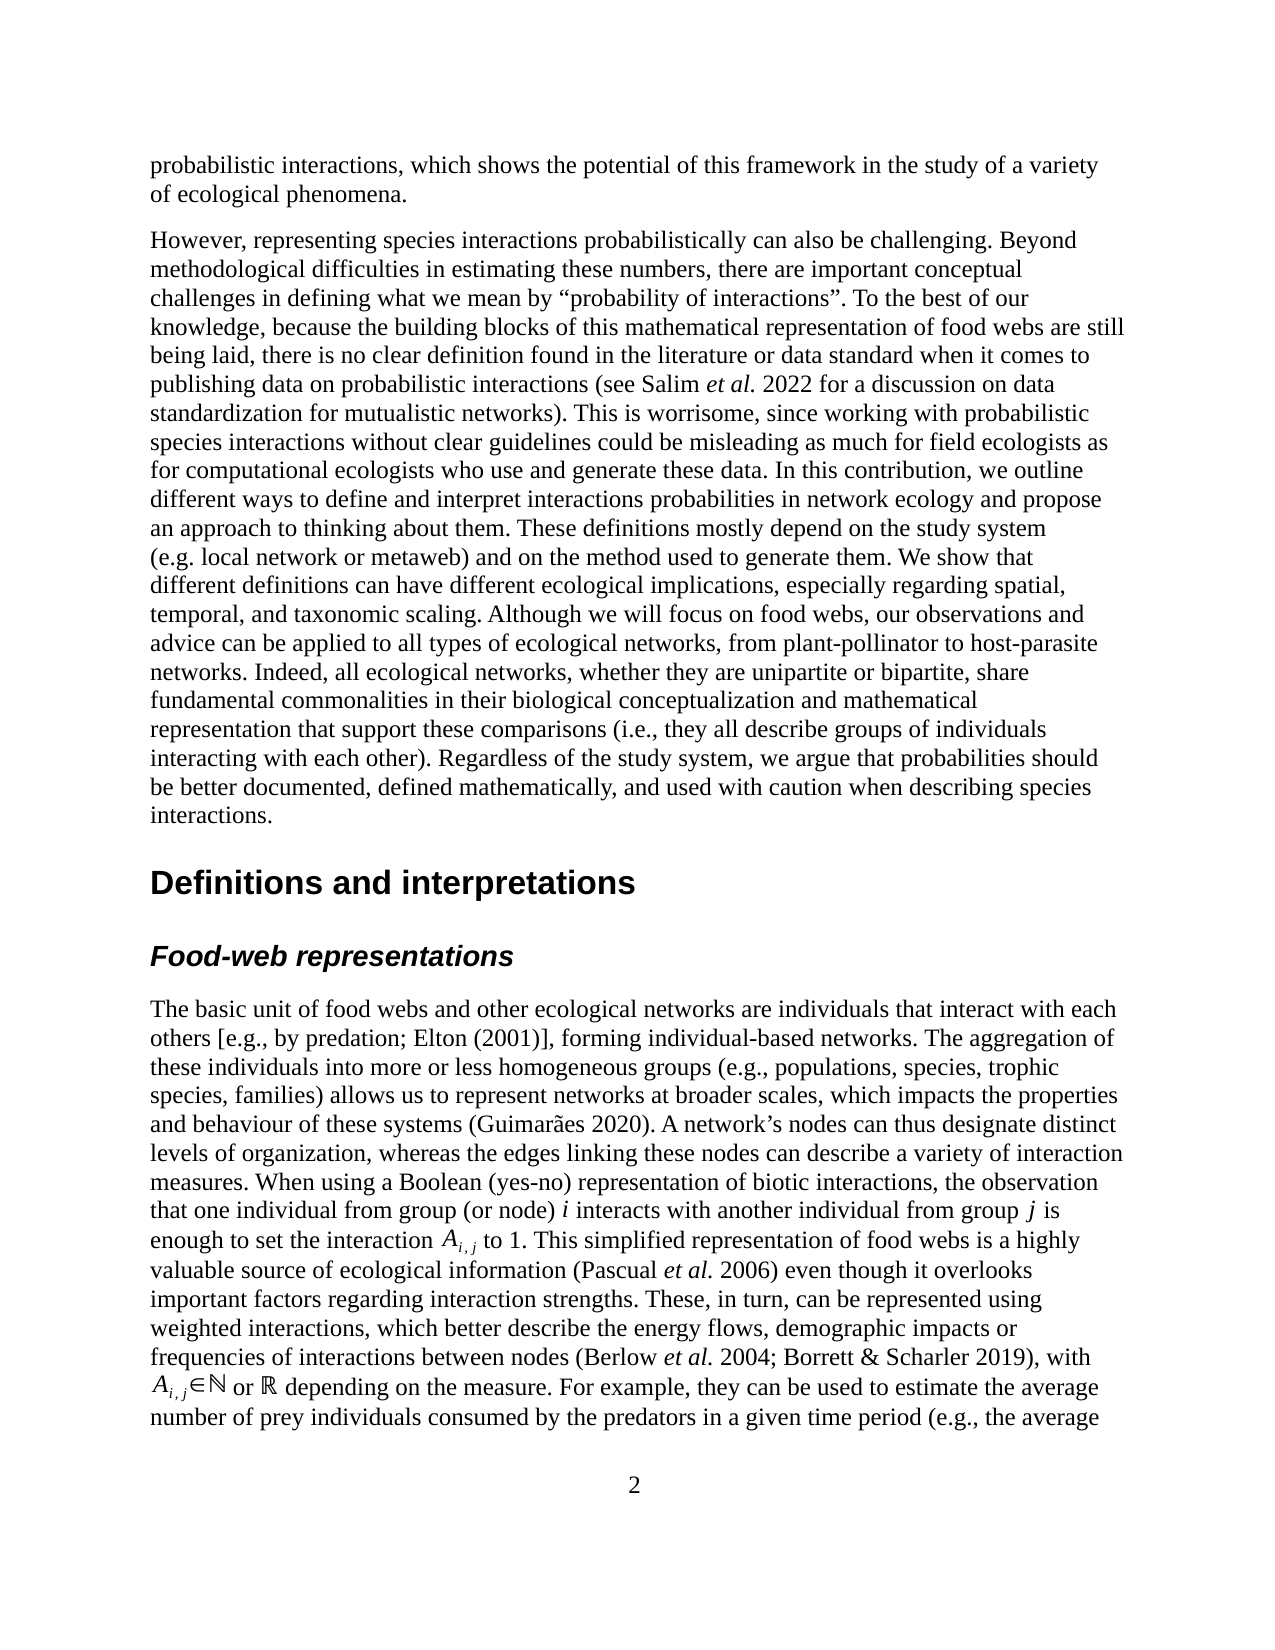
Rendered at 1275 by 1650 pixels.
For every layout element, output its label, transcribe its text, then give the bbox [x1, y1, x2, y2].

subtitle Food-web representations [150, 939, 1125, 973]
subtitle Definitions and interpretations [150, 863, 1125, 902]
text The basic unit of food webs and other ecological networks are individuals that interact with each others [e.g., by predation; Elton (2001)], forming individual-based networks. The aggregation of these individuals into more or less homogeneous groups (e.g., populations, species, trophic species, families) allows us to represent networks at broader scales, which impacts the properties and behaviour of these systems (Guimarães 2020). A network’s nodes can thus designate distinct levels of organization, whereas the edges linking these nodes can describe a variety of interaction measures. When using a Boolean (yes-no) representation of biotic interactions, the observation that one individual from group (or node) interacts with another individual from group is enough to set the interaction to 1. This simplified representation of food webs is a highly valuable source of ecological information (Pascual et al. 2006) even though it overlooks important factors regarding interaction strengths. These, in turn, can be represented using weighted interactions, which better describe the energy flows, demographic impacts or frequencies of interactions between nodes (Berlow et al. 2004; Borrett & Scharler 2019), with or depending on the measure. For example, they can be used to estimate the average number of prey individuals consumed by the predators in a given time period (e.g., the average [150, 994, 1125, 1431]
text However, representing species interactions probabilistically can also be challenging. Beyond methodological difficulties in estimating these numbers, there are important conceptual challenges in defining what we mean by “probability of interactions”. To the best of our knowledge, because the building blocks of this mathematical representation of food webs are still being laid, there is no clear definition found in the literature or data standard when it comes to publishing data on probabilistic interactions (see Salim et al. 2022 for a discussion on data standardization for mutualistic networks). This is worrisome, since working with probabilistic species interactions without clear guidelines could be misleading as much for field ecologists as for computational ecologists who use and generate these data. In this contribution, we outline different ways to define and interpret interactions probabilities in network ecology and propose an approach to thinking about them. These definitions mostly depend on the study system (e.g. local network or metaweb) and on the method used to generate them. We show that different definitions can have different ecological implications, especially regarding spatial, temporal, and taxonomic scaling. Although we will focus on food webs, our observations and advice can be applied to all types of ecological networks, from plant-pollinator to host-parasite networks. Indeed, all ecological networks, whether they are unipartite or bipartite, share fundamental commonalities in their biological conceptualization and mathematical representation that support these comparisons (i.e., they all describe groups of individuals interacting with each other). Regardless of the study system, we argue that probabilities should be better documented, defined mathematically, and used with caution when describing species interactions. [150, 225, 1125, 829]
text probabilistic interactions, which shows the potential of this framework in the study of a variety of ecological phenomena. [150, 150, 1125, 207]
